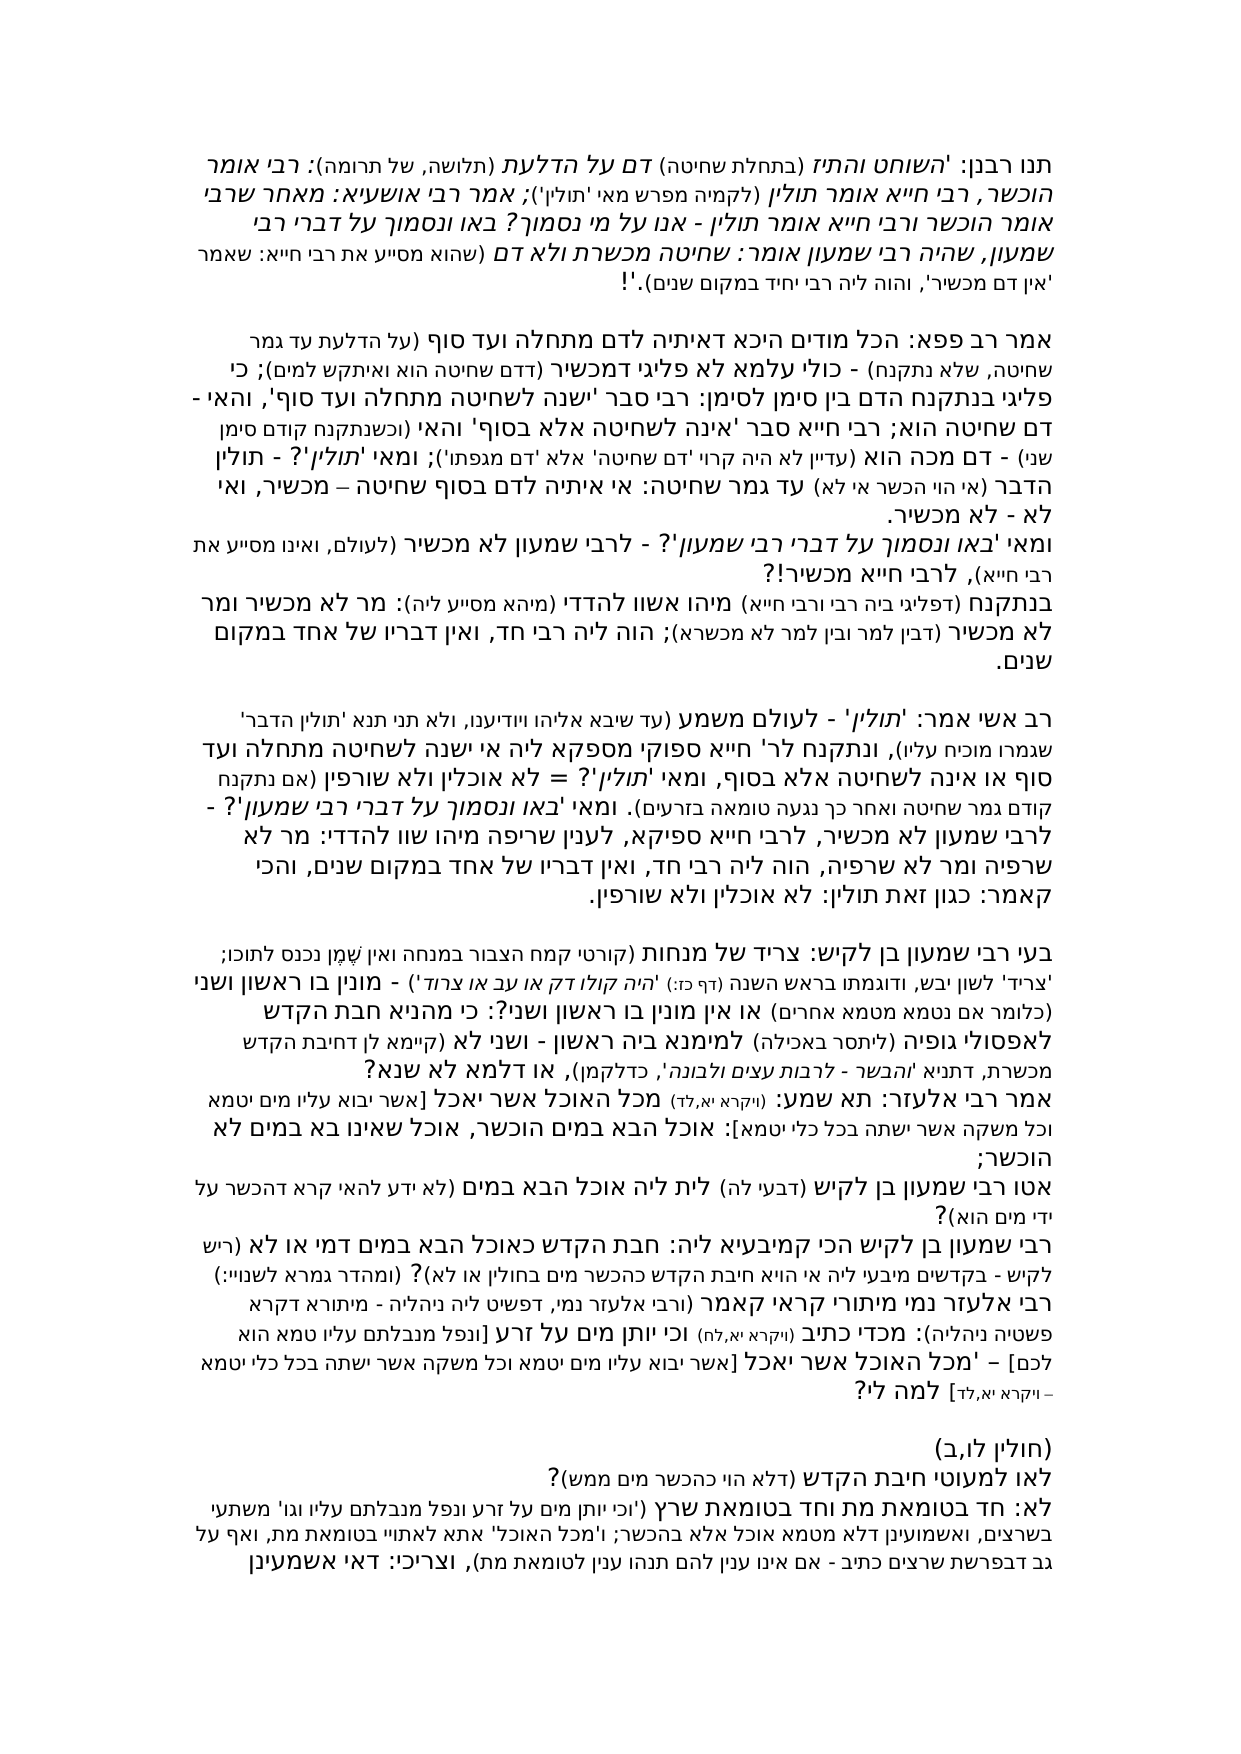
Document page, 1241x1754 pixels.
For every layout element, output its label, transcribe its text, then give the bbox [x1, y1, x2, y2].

text רב אשי אמר: 'תולין' - לעולם משמע (עד שיבא אליהו ויודיענו, ולא תני תנא 'תולין הדבר' שגמרו מוכיח עליו), ונתקנח לר' חייא ספוקי מספקא ליה אי ישנה לשחיטה מתחלה ועד סוף או אינה לשחיטה אלא בסוף, ומאי 'תולין'? = לא אוכלין ולא שורפין (אם נתקנח קודם גמר שחיטה ואחר כך נגעה טומאה בזרעים). ומאי 'באו ונסמוך על דברי רבי שמעון'? - לרבי שמעון לא מכשיר, לרבי חייא ספיקא, לענין שריפה מיהו שוו להדדי: מר לא שרפיה ומר לא שרפיה, הוה ליה רבי חד, ואין דבריו של אחד במקום שנים, והכי קאמר: כגון זאת תולין: לא אוכלין ולא שורפין. [187, 704, 1053, 909]
text רבי שמעון בן לקיש הכי קמיבעיא ליה: חבת הקדש כאוכל הבא במים דמי או לא (ריש לקיש - בקדשים מיבעי ליה אי הויא חיבת הקדש כהכשר מים בחולין או לא)? (ומהדר גמרא לשנויי:) רבי אלעזר נמי מיתורי קראי קאמר (ורבי אלעזר נמי, דפשיט ליה ניהליה - מיתורא דקרא פשטיה ניהליה): מכדי כתיב (ויקרא יא,לח) וכי יותן מים על זרע [ונפל מנבלתם עליו טמא הוא לכם] – 'מכל האוכל אשר יאכל [אשר יבוא עליו מים יטמא וכל משקה אשר ישתה בכל כלי יטמא – ויקרא יא,לד] למה לי? [187, 1230, 1053, 1406]
text לא: חד בטומאת מת וחד בטומאת שרץ ('וכי יותן מים על זרע ונפל מנבלתם עליו וגו' משתעי בשרצים, ואשמועינן דלא מטמא אוכל אלא בהכשר; ו'מכל האוכל' אתא לאתויי בטומאת מת, ואף על גב דבפרשת שרצים כתיב - אם אינו ענין להם תנהו ענין לטומאת מת), וצריכי: דאי אשמעינן [187, 1493, 1053, 1576]
text ומאי 'באו ונסמוך על דברי רבי שמעון'? - לרבי שמעון לא מכשיר (לעולם, ואינו מסייע את רבי חייא), לרבי חייא מכשיר!? [187, 530, 1053, 588]
text בעי רבי שמעון בן לקיש: צריד של מנחות (קורטי קמח הצבור במנחה ואין שֶׁמֶן נכנס לתוכו; 'צריד' לשון יבש, ודוגמתו בראש השנה (דף כז:) 'היה קולו דק או עב או צרוד') - מונין בו ראשון ושני (כלומר אם נטמא מטמא אחרים) או אין מונין בו ראשון ושני?: כי מהניא חבת הקדש לאפסולי גופיה (ליתסר באכילה) למימנא ביה ראשון - ושני לא (קיימא לן דחיבת הקדש מכשרת, דתניא 'והבשר - לרבות עצים ולבונה', כדלקמן), או דלמא לא שנא? [187, 938, 1053, 1084]
text בנתקנח (דפליגי ביה רבי ורבי חייא) מיהו אשוו להדדי (מיהא מסייע ליה): מר לא מכשיר ומר לא מכשיר (דבין למר ובין למר לא מכשרא); הוה ליה רבי חד, ואין דבריו של אחד במקום שנים. [187, 588, 1053, 676]
text אמר רב פפא: הכל מודים היכא דאיתיה לדם מתחלה ועד סוף (על הדלעת עד גמר שחיטה, שלא נתקנח) - כולי עלמא לא פליגי דמכשיר (דדם שחיטה הוא ואיתקש למים); כי פליגי בנתקנח הדם בין סימן לסימן: רבי סבר 'ישנה לשחיטה מתחלה ועד סוף', והאי - דם שחיטה הוא; רבי חייא סבר 'אינה לשחיטה אלא בסוף' והאי (וכשנתקנח קודם סימן שני) - דם מכה הוא (עדיין לא היה קרוי 'דם שחיטה' אלא 'דם מגפתו'); ומאי 'תולין'? - תולין הדבר (אי הוי הכשר אי לא) עד גמר שחיטה: אי איתיה לדם בסוף שחיטה – מכשיר, ואי לא - לא מכשיר. [187, 325, 1053, 530]
text אמר רבי אלעזר: תא שמע: (ויקרא יא,לד) מכל האוכל אשר יאכל [אשר יבוא עליו מים יטמא וכל משקה אשר ישתה בכל כלי יטמא]: אוכל הבא במים הוכשר, אוכל שאינו בא במים לא הוכשר; [187, 1084, 1053, 1172]
text (חולין לו,ב) [187, 1434, 1053, 1463]
text אטו רבי שמעון בן לקיש (דבעי לה) לית ליה אוכל הבא במים (לא ידע להאי קרא דהכשר על ידי מים הוא)? [187, 1172, 1053, 1230]
text תנו רבנן: 'השוחט והתיז (בתחלת שחיטה) דם על הדלעת (תלושה, של תרומה): רבי אומר הוכשר, רבי חייא אומר תולין (לקמיה מפרש מאי 'תולין'); אמר רבי אושעיא: מאחר שרבי אומר הוכשר ורבי חייא אומר תולין - אנו על מי נסמוך? באו ונסמוך על דברי רבי שמעון, שהיה רבי שמעון אומר: שחיטה מכשרת ולא דם (שהוא מסייע את רבי חייא: שאמר 'אין דם מכשיר', והוה ליה רבי יחיד במקום שנים).'! [187, 150, 1053, 296]
text לאו למעוטי חיבת הקדש (דלא הוי כהכשר מים ממש)? [187, 1463, 1053, 1493]
